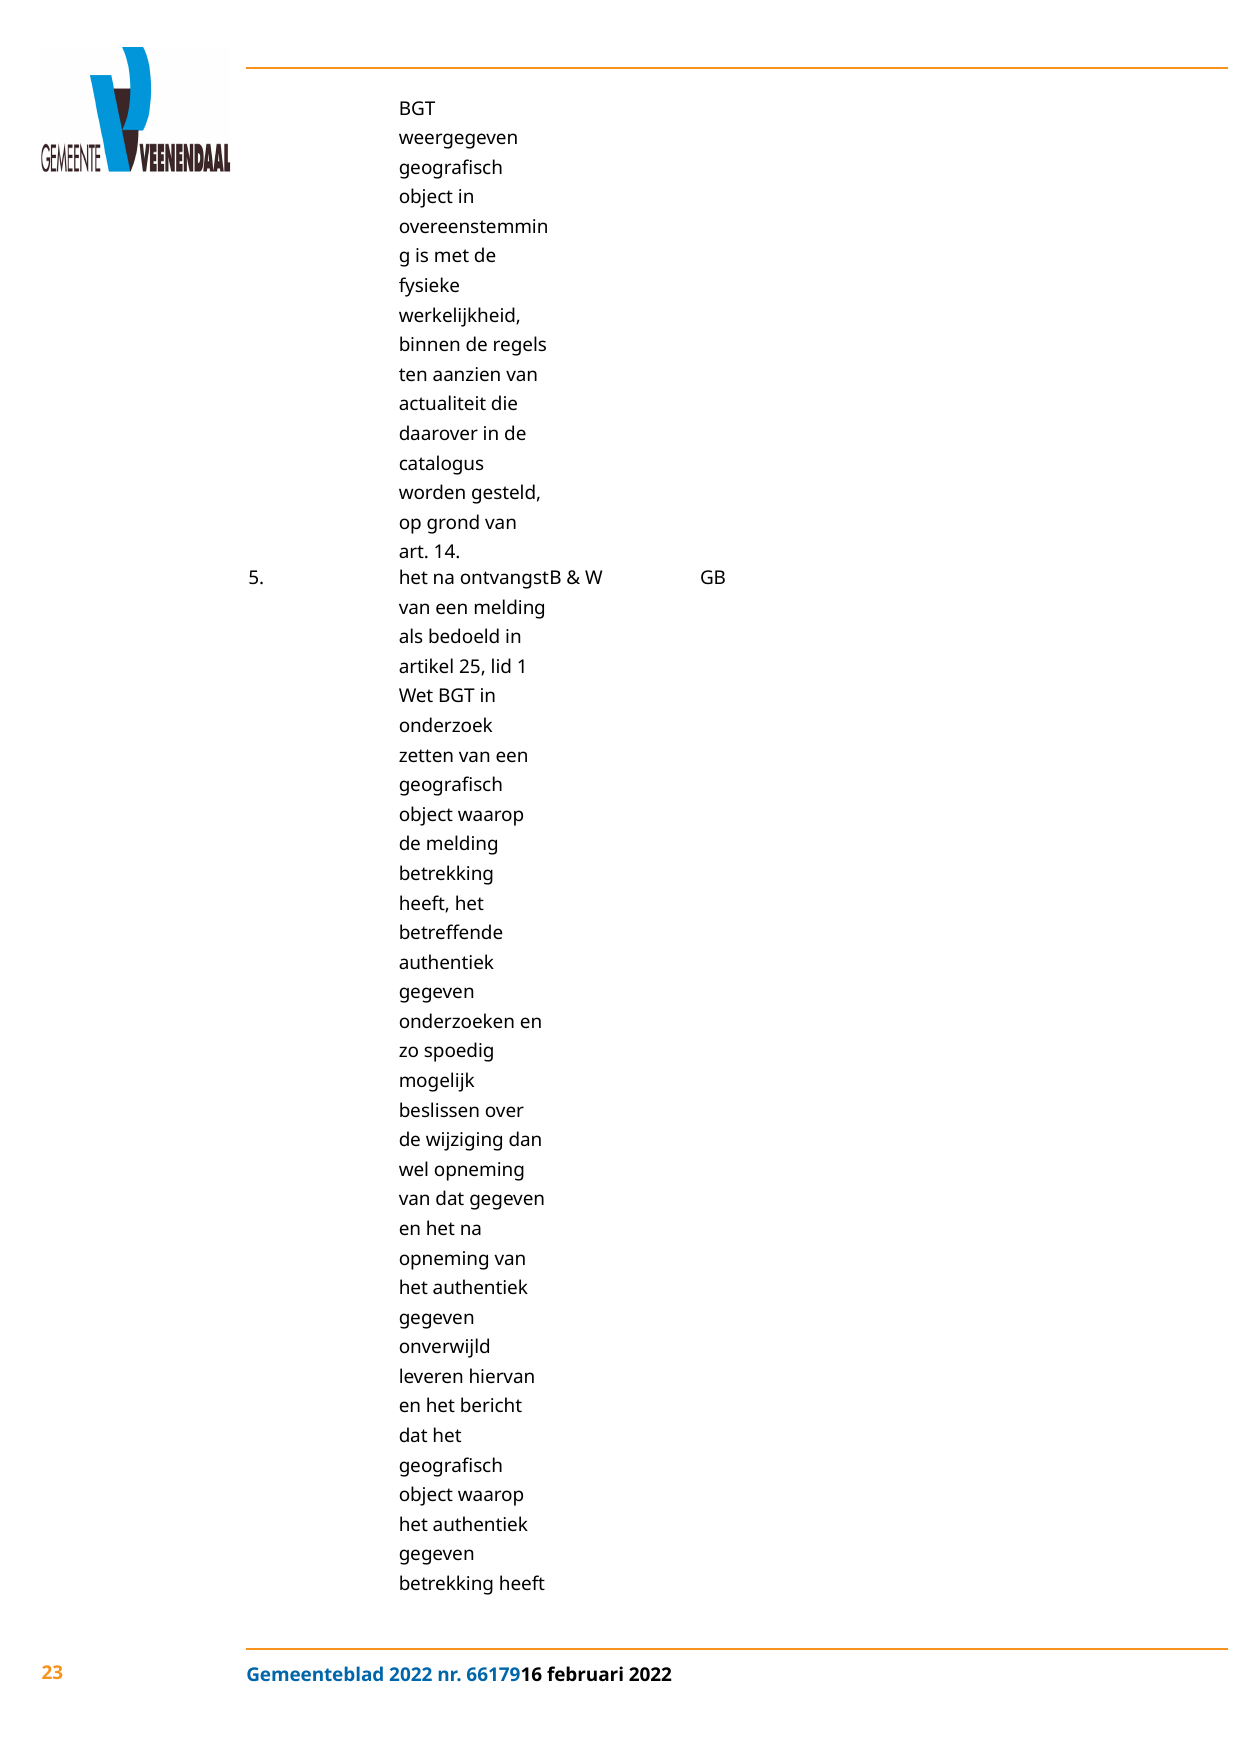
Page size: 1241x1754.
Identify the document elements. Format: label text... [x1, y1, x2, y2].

table_cell het na ontvangst van een melding als bedoeld in artikel 25, lid 1 Wet BGT in onderzoek zetten van een geografisch object waarop de melding betrekking heeft, het betreffende authentiek gegeven onderzoeken en zo spoedig mogelijk beslissen over de wijziging dan wel opneming van dat gegeven en het na opneming van het authentiek gegeven onverwijld leveren hiervan en het bericht dat het geografisch object waarop het authentiek gegeven betrekking heeft [399, 564, 549, 1596]
table_cell BGT weergegeven geografisch object in overeenstemming is met de fysieke werkelijkheid, binnen de regels ten aanzien van actualiteit die daarover in de catalogus worden gesteld, op grond van art. 14. [399, 95, 549, 564]
table_cell [1001, 564, 1152, 1596]
table_cell GB [700, 564, 850, 1596]
table_cell [248, 95, 398, 564]
table_cell 5. [248, 564, 398, 1596]
table_cell [1001, 95, 1152, 564]
picture [123, 47, 231, 172]
table_cell [549, 95, 700, 564]
picture [41, 47, 130, 172]
table_cell [850, 95, 1001, 564]
table_cell [700, 95, 850, 564]
table_cell B & W [549, 564, 700, 1596]
table_cell [850, 564, 1001, 1596]
